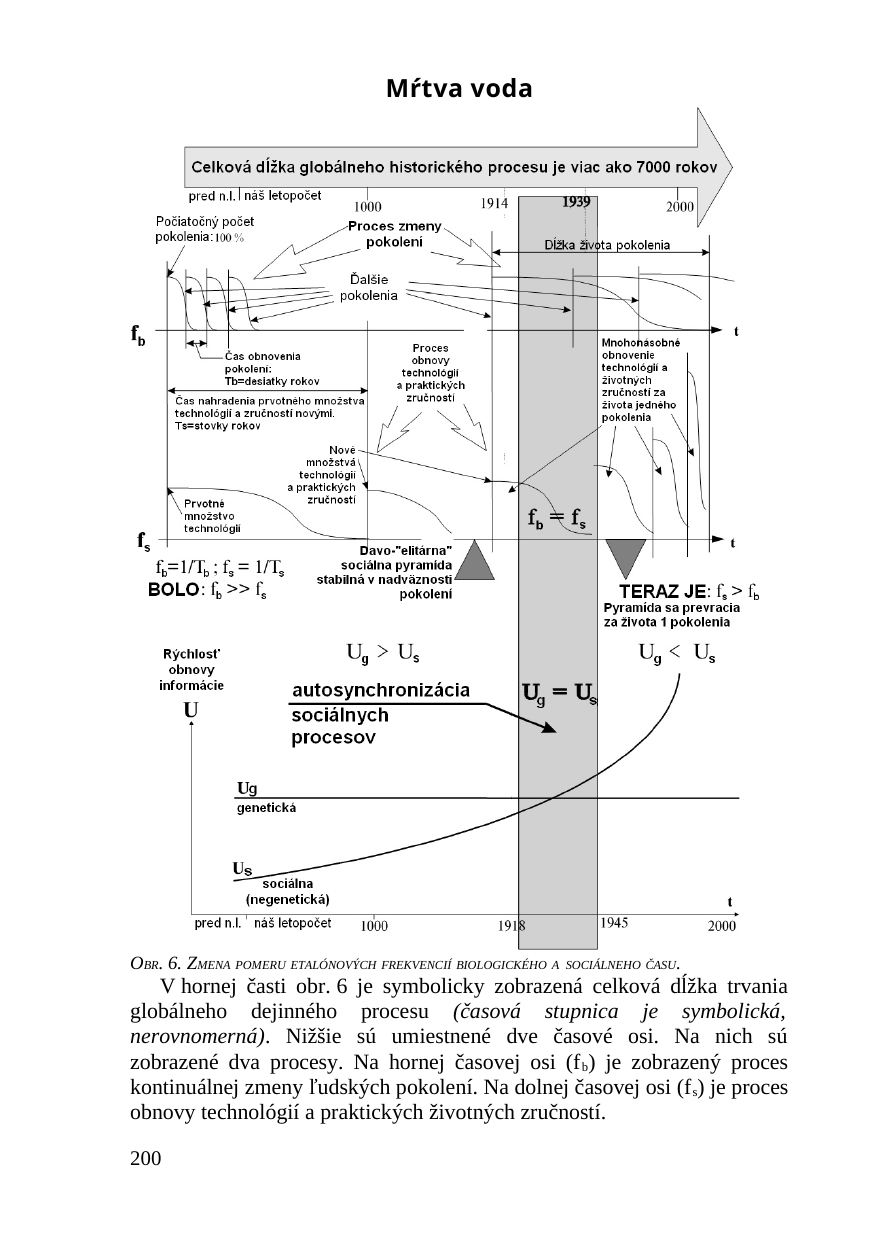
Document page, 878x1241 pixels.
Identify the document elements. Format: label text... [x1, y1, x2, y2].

text V hornej časti obr. 6 je symbolicky zobrazená celková dĺžka trvania globálneho dejinného procesu (časová stupnica je symbolická, nerovnomerná). Nižšie sú umiestnené dve časové osi. Na nich sú zobrazené dva procesy. Na hornej časovej osi (fb) je zobrazený proces kontinuálnej zmeny ľudských pokolení. Na dolnej časovej osi (fs) je proces obnovy technológií a praktických životných zručností. [130, 105, 788, 1124]
picture [131, 106, 778, 950]
text Obr. 6. Zmena pomeru etalónových frekvencií biologického a sociálneho času. [130, 952, 779, 973]
